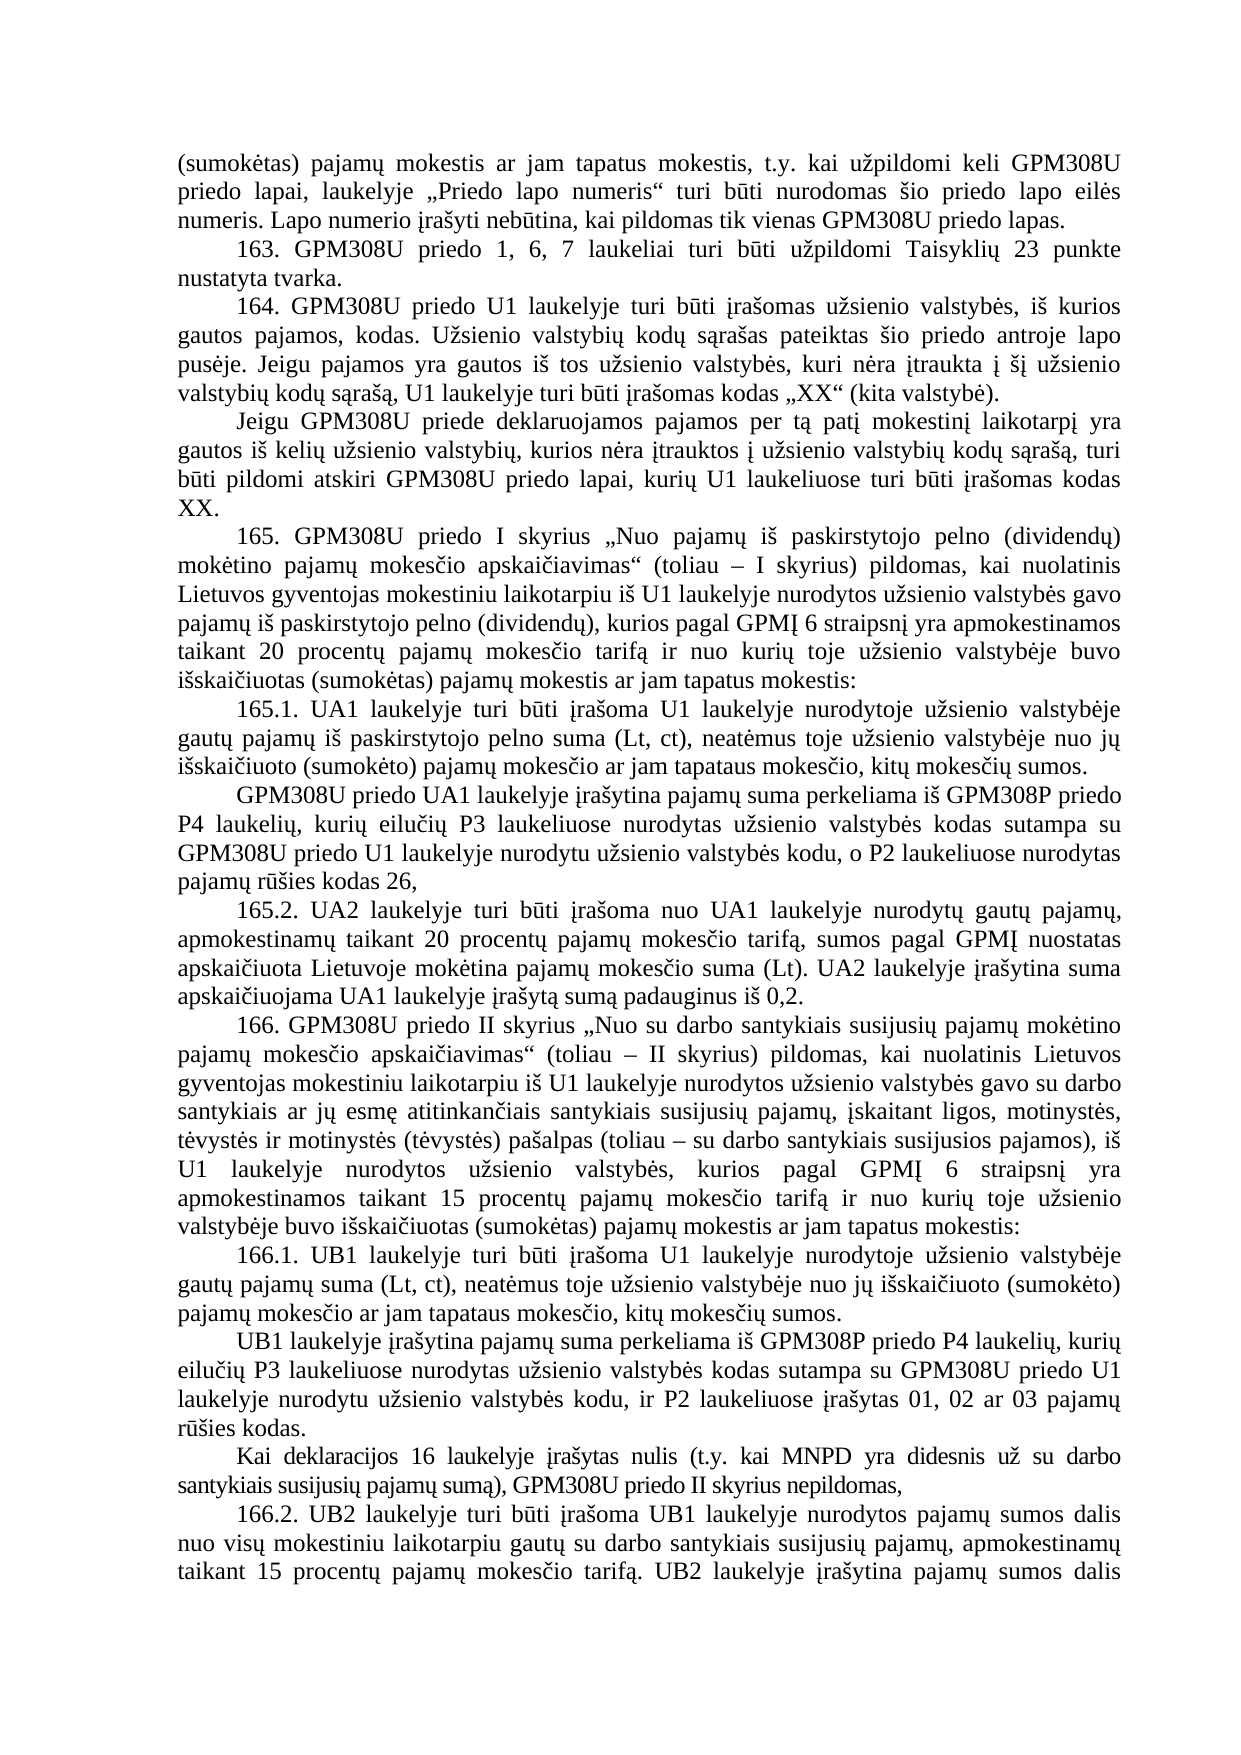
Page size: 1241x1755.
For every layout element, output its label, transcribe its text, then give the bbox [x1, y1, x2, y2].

text 166.1. UB1 laukelyje turi būti įrašoma U1 laukelyje nurodytoje užsienio valstybėje gautų pajamų suma (Lt, ct), neatėmus toje užsienio valstybėje nuo jų išskaičiuoto (sumokėto) pajamų mokesčio ar jam tapataus mokesčio, kitų mokesčių sumos. [177, 1240, 1122, 1326]
text (sumokėtas) pajamų mokestis ar jam tapatus mokestis, t.y. kai užpildomi keli GPM308U priedo lapai, laukelyje „Priedo lapo numeris“ turi būti nurodomas šio priedo lapo eilės numeris. Lapo numerio įrašyti nebūtina, kai pildomas tik vienas GPM308U priedo lapas. [177, 148, 1122, 234]
text 166.2. UB2 laukelyje turi būti įrašoma UB1 laukelyje nurodytos pajamų sumos dalis nuo visų mokestiniu laikotarpiu gautų su darbo santykiais susijusių pajamų, apmokestinamų taikant 15 procentų pajamų mokesčio tarifą. UB2 laukelyje įrašytina pajamų sumos dalis [177, 1499, 1122, 1585]
text GPM308U priedo UA1 laukelyje įrašytina pajamų suma perkeliama iš GPM308P priedo P4 laukelių, kurių eilučių P3 laukeliuose nurodytas užsienio valstybės kodas sutampa su GPM308U priedo U1 laukelyje nurodytu užsienio valstybės kodu, o P2 laukeliuose nurodytas pajamų rūšies kodas 26, [177, 780, 1122, 895]
text 163. GPM308U priedo 1, 6, 7 laukeliai turi būti užpildomi Taisyklių 23 punkte nustatyta tvarka. [177, 234, 1122, 291]
text 166. GPM308U priedo II skyrius „Nuo su darbo santykiais susijusių pajamų mokėtino pajamų mokesčio apskaičiavimas“ (toliau – II skyrius) pildomas, kai nuolatinis Lietuvos gyventojas mokestiniu laikotarpiu iš U1 laukelyje nurodytos užsienio valstybės gavo su darbo santykiais ar jų esmę atitinkančiais santykiais susijusių pajamų, įskaitant ligos, motinystės, tėvystės ir motinystės (tėvystės) pašalpas (toliau – su darbo santykiais susijusios pajamos), iš U1 laukelyje nurodytos užsienio valstybės, kurios pagal GPMĮ 6 straipsnį yra apmokestinamos taikant 15 procentų pajamų mokesčio tarifą ir nuo kurių toje užsienio valstybėje buvo išskaičiuotas (sumokėtas) pajamų mokestis ar jam tapatus mokestis: [177, 1010, 1122, 1240]
text 165.2. UA2 laukelyje turi būti įrašoma nuo UA1 laukelyje nurodytų gautų pajamų, apmokestinamų taikant 20 procentų pajamų mokesčio tarifą, sumos pagal GPMĮ nuostatas apskaičiuota Lietuvoje mokėtina pajamų mokesčio suma (Lt). UA2 laukelyje įrašytina suma apskaičiuojama UA1 laukelyje įrašytą sumą padauginus iš 0,2. [177, 895, 1122, 1010]
text 165.1. UA1 laukelyje turi būti įrašoma U1 laukelyje nurodytoje užsienio valstybėje gautų pajamų iš paskirstytojo pelno suma (Lt, ct), neatėmus toje užsienio valstybėje nuo jų išskaičiuoto (sumokėto) pajamų mokesčio ar jam tapataus mokesčio, kitų mokesčių sumos. [177, 694, 1122, 780]
text 164. GPM308U priedo U1 laukelyje turi būti įrašomas užsienio valstybės, iš kurios gautos pajamos, kodas. Užsienio valstybių kodų sąrašas pateiktas šio priedo antroje lapo pusėje. Jeigu pajamos yra gautos iš tos užsienio valstybės, kuri nėra įtraukta į šį užsienio valstybių kodų sąrašą, U1 laukelyje turi būti įrašomas kodas „XX“ (kita valstybė). [177, 291, 1122, 406]
text UB1 laukelyje įrašytina pajamų suma perkeliama iš GPM308P priedo P4 laukelių, kurių eilučių P3 laukeliuose nurodytas užsienio valstybės kodas sutampa su GPM308U priedo U1 laukelyje nurodytu užsienio valstybės kodu, ir P2 laukeliuose įrašytas 01, 02 ar 03 pajamų rūšies kodas. [177, 1326, 1122, 1441]
text 165. GPM308U priedo I skyrius „Nuo pajamų iš paskirstytojo pelno (dividendų) mokėtino pajamų mokesčio apskaičiavimas“ (toliau – I skyrius) pildomas, kai nuolatinis Lietuvos gyventojas mokestiniu laikotarpiu iš U1 laukelyje nurodytos užsienio valstybės gavo pajamų iš paskirstytojo pelno (dividendų), kurios pagal GPMĮ 6 straipsnį yra apmokestinamos taikant 20 procentų pajamų mokesčio tarifą ir nuo kurių toje užsienio valstybėje buvo išskaičiuotas (sumokėtas) pajamų mokestis ar jam tapatus mokestis: [177, 521, 1122, 694]
text Kai deklaracijos 16 laukelyje įrašytas nulis (t.y. kai MNPD yra didesnis už su darbo santykiais susijusių pajamų sumą), GPM308U priedo II skyrius nepildomas, [177, 1441, 1122, 1499]
text Jeigu GPM308U priede deklaruojamos pajamos per tą patį mokestinį laikotarpį yra gautos iš kelių užsienio valstybių, kurios nėra įtrauktos į užsienio valstybių kodų sąrašą, turi būti pildomi atskiri GPM308U priedo lapai, kurių U1 laukeliuose turi būti įrašomas kodas XX. [177, 406, 1122, 521]
